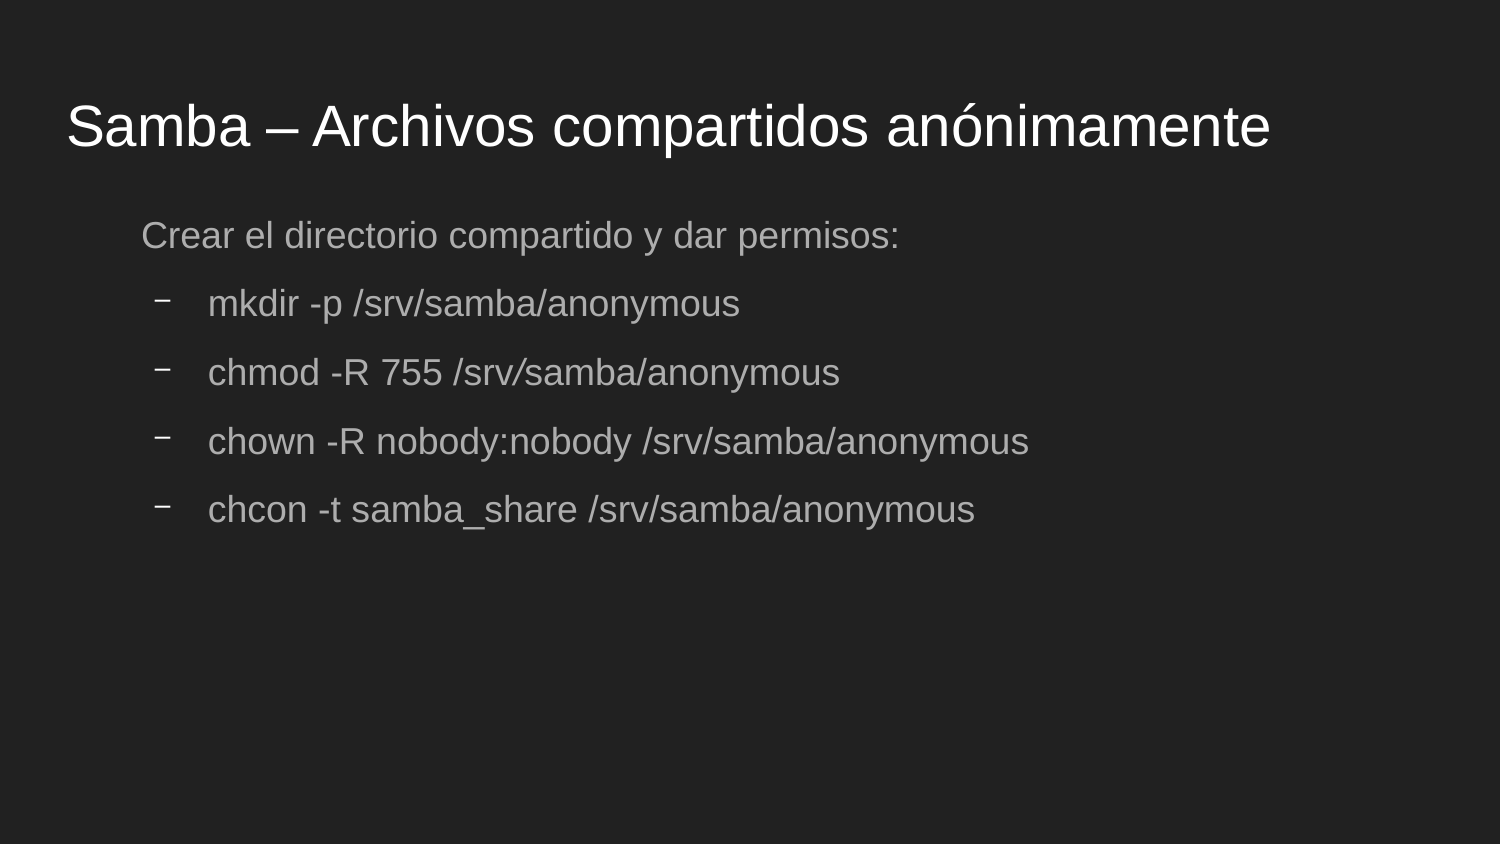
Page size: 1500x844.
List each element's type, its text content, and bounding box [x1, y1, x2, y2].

title Samba – Archivos compartidos anónimamente [51, 72, 1449, 167]
list Crear el directorio compartido y dar permisos: mkdir -p /srv/samba/anonymous chmod -R 755 /srv/samba/anonymous chown -R nobody:nobody /srv/samba/anonymous chcon -t samba_share /srv/samba/anonymous [51, 189, 1261, 750]
